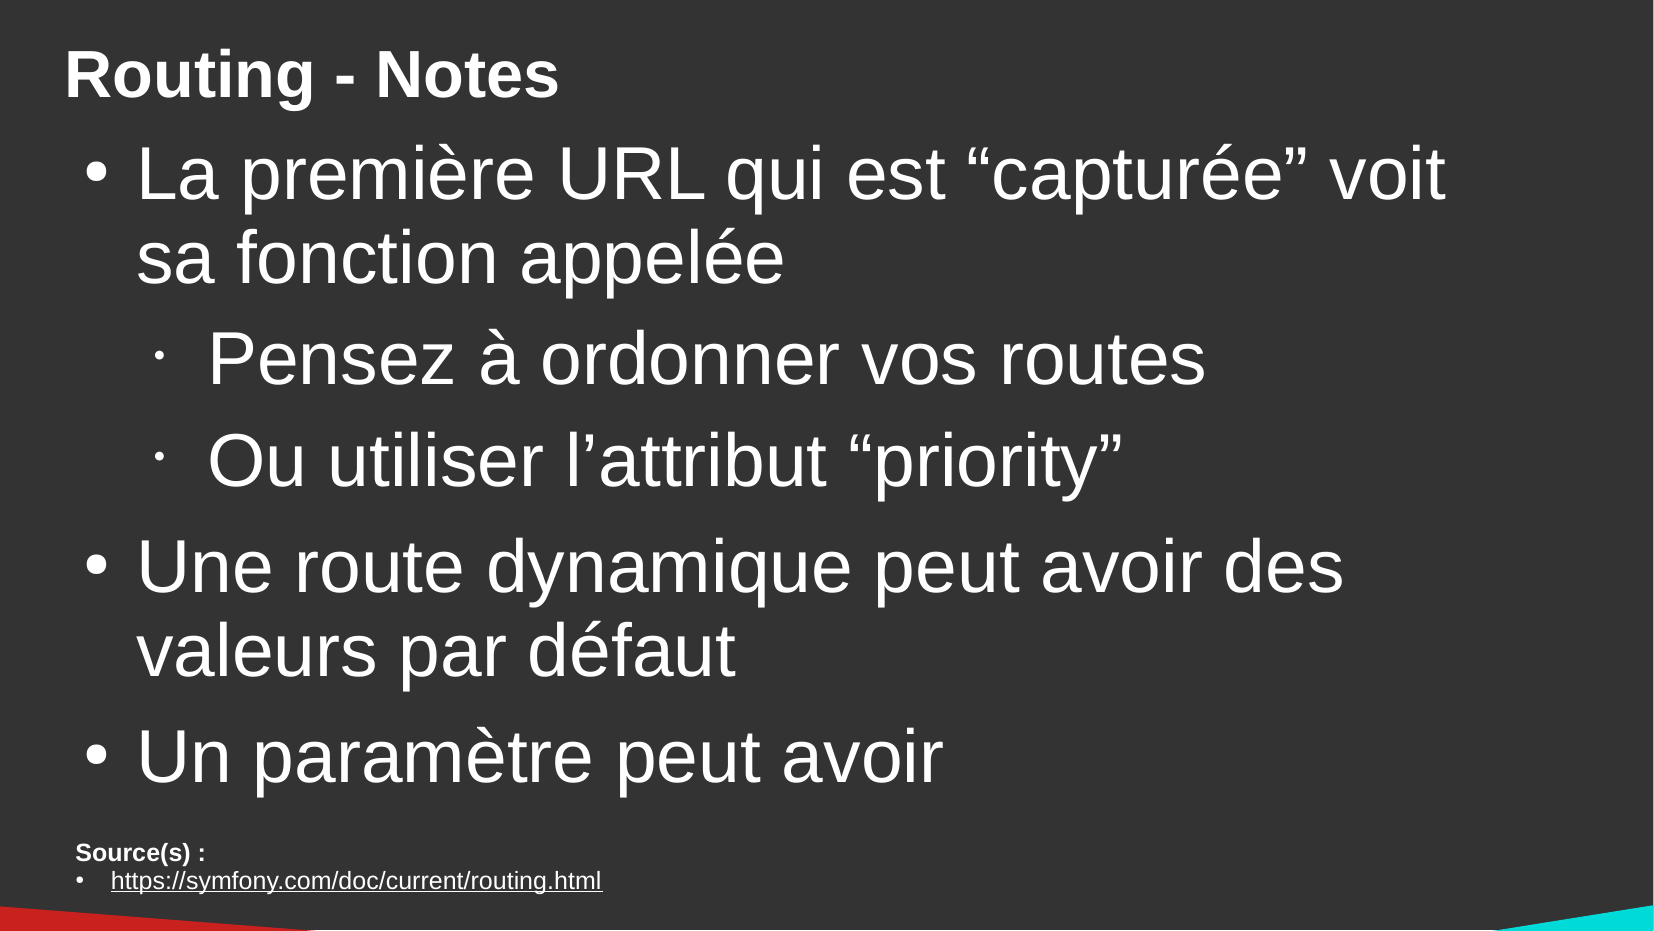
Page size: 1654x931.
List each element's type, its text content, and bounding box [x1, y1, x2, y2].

text_box [0, 906, 318, 931]
title Routing - Notes [64, 37, 1365, 113]
list La première URL qui est “capturée” voit sa fonction appelée Pensez à ordonner vos routes Ou utiliser l’attribut “priority” Une route dynamique peut avoir des valeurs par défaut Un paramètre peut avoir [65, 131, 1544, 793]
text_box [1492, 905, 1654, 931]
text_box Source(s) : https://symfony.com/doc/current/routing.html [60, 793, 1546, 903]
